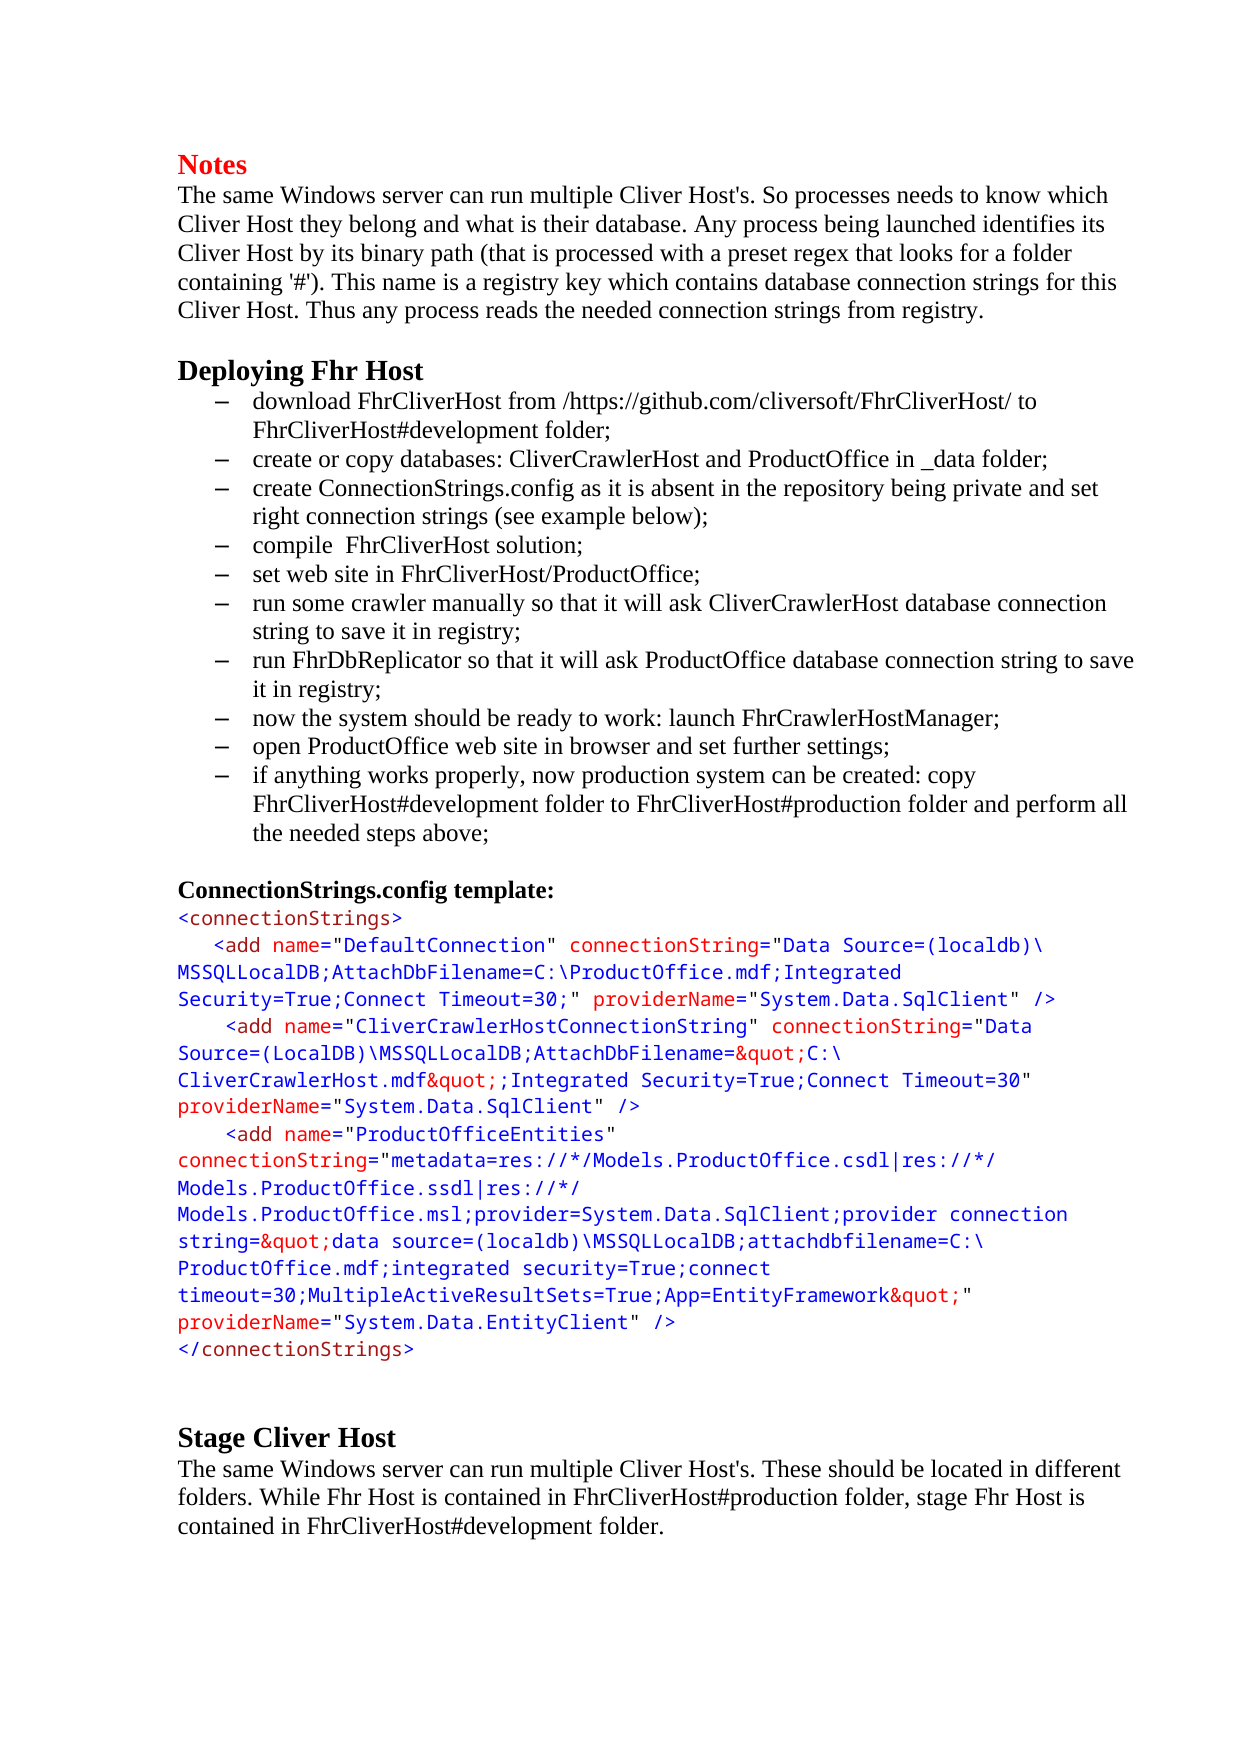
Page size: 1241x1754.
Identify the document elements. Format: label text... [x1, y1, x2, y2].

text <connectionStrings> [177, 904, 1152, 931]
text <add name="CliverCrawlerHostConnectionString" connectionString="Data Source=(LocalDB)\MSSQLLocalDB;AttachDbFilename=&quot;C:\CliverCrawlerHost.mdf&quot;;Integrated Security=True;Connect Timeout=30" providerName="System.Data.SqlClient" /> [177, 1012, 1152, 1120]
text <add name="ProductOfficeEntities" connectionString="metadata=res://*/Models.ProductOffice.csdl|res://*/Models.ProductOffice.ssdl|res://*/Models.ProductOffice.msl;provider=System.Data.SqlClient;provider connection string=&quot;data source=(localdb)\MSSQLLocalDB;attachdbfilename=C:\ProductOffice.mdf;integrated security=True;connect timeout=30;MultipleActiveResultSets=True;App=EntityFramework&quot;" providerName="System.Data.EntityClient" /> [177, 1120, 1152, 1336]
list create or copy databases: CliverCrawlerHost and ProductOffice in _data folder; [215, 444, 1152, 473]
text ConnectionStrings.config template: [177, 875, 1152, 904]
list set web site in FhrCliverHost/ProductOffice; [215, 559, 1152, 588]
list run some crawler manually so that it will ask CliverCrawlerHost database connection string to save it in registry; [215, 588, 1152, 645]
text </connectionStrings> [177, 1336, 1152, 1363]
text Notes [177, 147, 1152, 180]
list now the system should be ready to work: launch FhrCrawlerHostManager; [215, 703, 1152, 731]
list compile FhrCliverHost solution; [215, 530, 1152, 559]
text Deploying Fhr Host [177, 353, 1152, 386]
text The same Windows server can run multiple Cliver Host's. These should be located in different folders. While Fhr Host is contained in FhrCliverHost#production folder, stage Fhr Host is contained in FhrCliverHost#development folder. [177, 1454, 1152, 1540]
list run FhrDbReplicator so that it will ask ProductOffice database connection string to save it in registry; [215, 645, 1152, 703]
list if anything works properly, now production system can be created: copy FhrCliverHost#development folder to FhrCliverHost#production folder and perform all the needed steps above; [215, 760, 1152, 846]
list open ProductOffice web site in browser and set further settings; [215, 731, 1152, 760]
text Stage Cliver Host [177, 1420, 1152, 1454]
list create ConnectionStrings.config as it is absent in the repository being private and set right connection strings (see example below); [215, 473, 1152, 530]
text The same Windows server can run multiple Cliver Host's. So processes needs to know which Cliver Host they belong and what is their database. Any process being launched identifies its Cliver Host by its binary path (that is processed with a preset regex that looks for a folder containing '#'). This name is a registry key which contains database connection strings for this Cliver Host. Thus any process reads the needed connection strings from registry. [177, 180, 1152, 324]
list download FhrCliverHost from /https://github.com/cliversoft/FhrCliverHost/ to FhrCliverHost#development folder; [215, 386, 1152, 444]
text <add name="DefaultConnection" connectionString="Data Source=(localdb)\MSSQLLocalDB;AttachDbFilename=C:\ProductOffice.mdf;Integrated Security=True;Connect Timeout=30;" providerName="System.Data.SqlClient" /> [177, 931, 1152, 1012]
